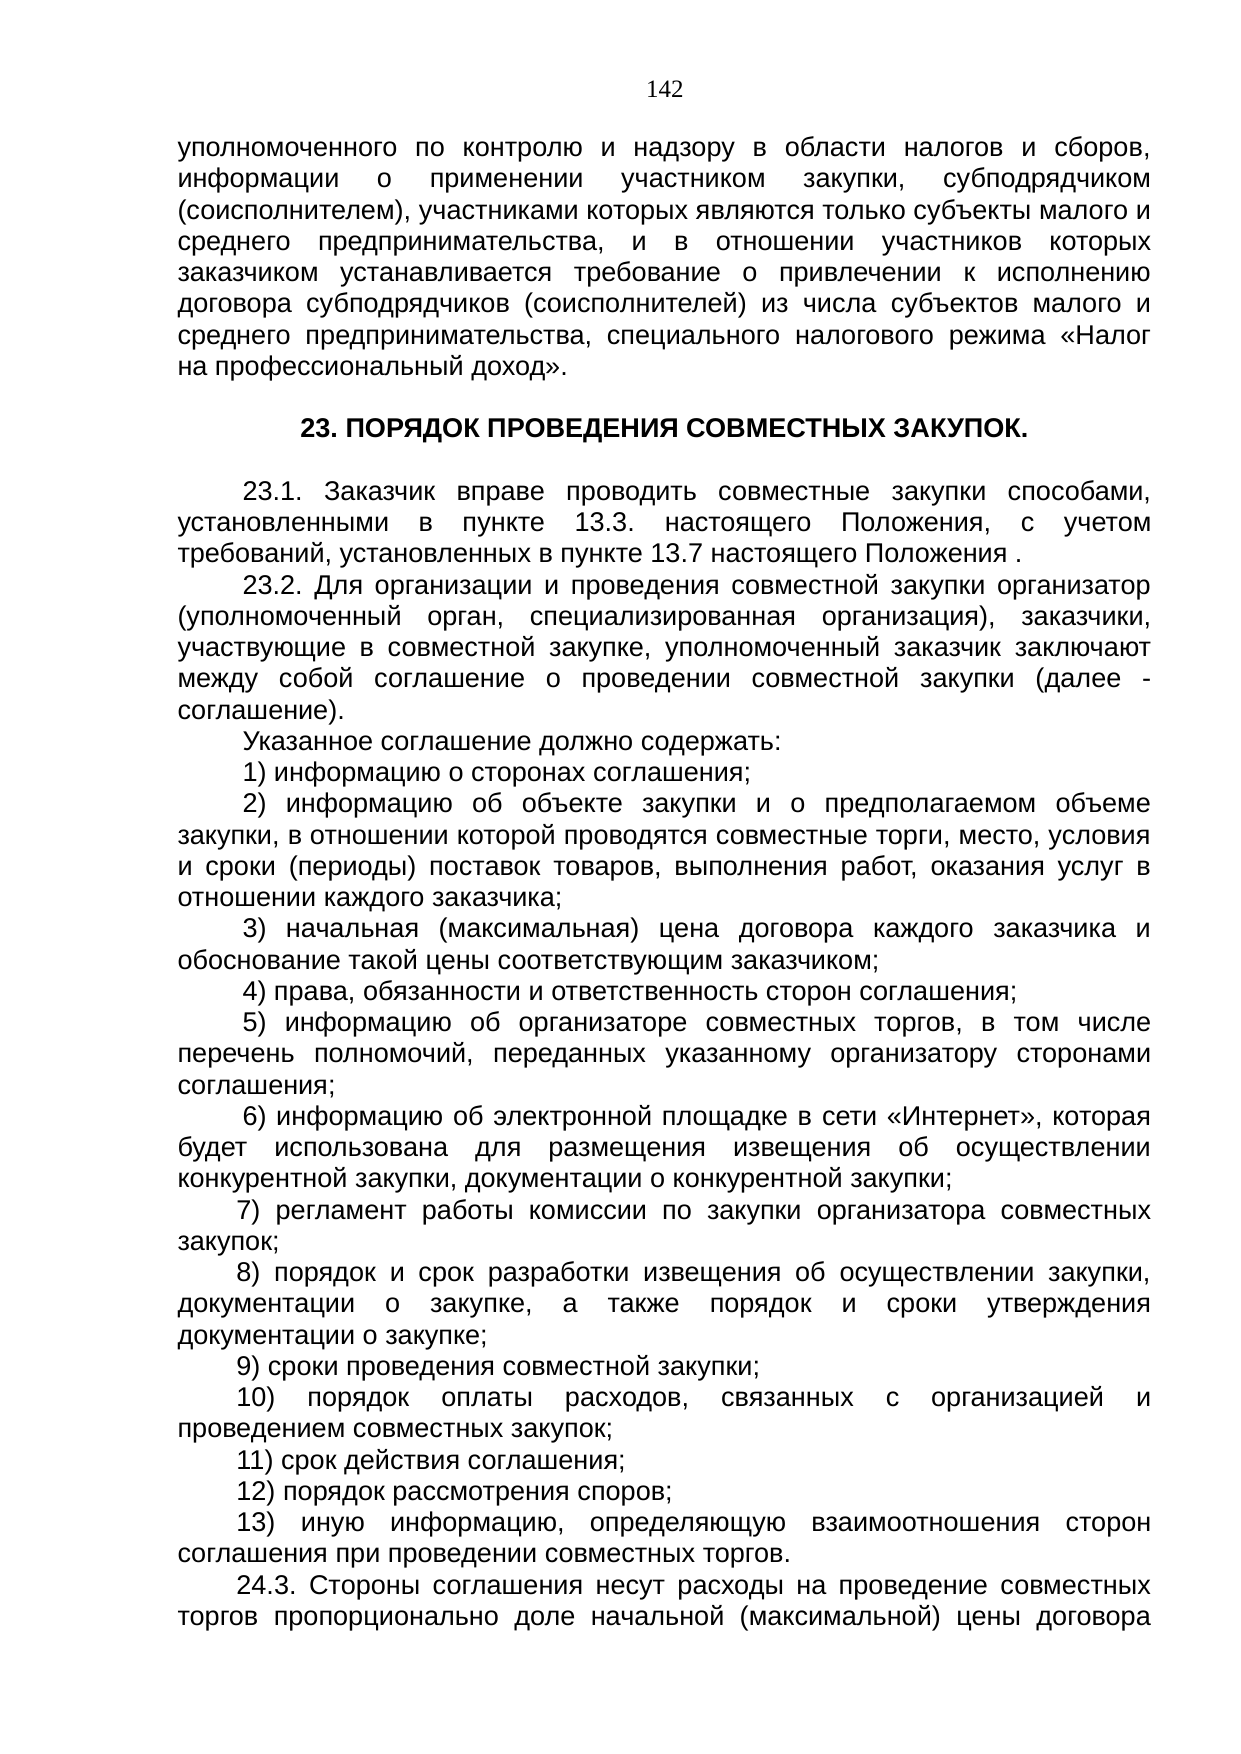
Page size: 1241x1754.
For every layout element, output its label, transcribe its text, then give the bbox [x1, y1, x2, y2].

text 24.3. Стороны соглашения несут расходы на проведение совместных торгов пропорционально доле начальной (максимальной) цены договора [177, 1569, 1152, 1631]
text 2) информацию об объекте закупки и о предполагаемом объеме закупки, в отношении которой проводятся совместные торги, место, условия и сроки (периоды) поставок товаров, выполнения работ, оказания услуг в отношении каждого заказчика; [177, 787, 1152, 912]
text 7) регламент работы комиссии по закупки организатора совместных закупок; [177, 1194, 1152, 1256]
text 12) порядок рассмотрения споров; [177, 1475, 1152, 1506]
text 23.2. Для организации и проведения совместной закупки организатор (уполномоченный орган, специализированная организация), заказчики, участвующие в совместной закупке, уполномоченный заказчик заключают между собой соглашение о проведении совместной закупки (далее - соглашение). [177, 569, 1152, 725]
text 1) информацию о сторонах соглашения; [177, 756, 1152, 787]
text 10) порядок оплаты расходов, связанных с организацией и проведением совместных закупок; [177, 1381, 1152, 1444]
text уполномоченного по контролю и надзору в области налогов и сборов, информации о применении участником закупки, субподрядчиком (соисполнителем), участниками которых являются только субъекты малого и среднего предпринимательства, и в отношении участников которых заказчиком устанавливается требование о привлечении к исполнению договора субподрядчиков (соисполнителей) из числа субъектов малого и среднего предпринимательства, специального налогового режима «Налог на профессиональный доход». [177, 131, 1152, 381]
text 11) срок действия соглашения; [177, 1444, 1152, 1475]
text 13) иную информацию, определяющую взаимоотношения сторон соглашения при проведении совместных торгов. [177, 1506, 1152, 1569]
text 4) права, обязанности и ответственность сторон соглашения; [177, 975, 1152, 1006]
text 8) порядок и срок разработки извещения об осуществлении закупки, документации о закупке, а также порядок и сроки утверждения документации о закупке; [177, 1256, 1152, 1350]
text 6) информацию об электронной площадке в сети «Интернет», которая будет использована для размещения извещения об осуществлении конкурентной закупки, документации о конкурентной закупки; [177, 1100, 1152, 1194]
text Указанное соглашение должно содержать: [177, 725, 1152, 756]
text 23. ПОРЯДОК ПРОВЕДЕНИЯ СОВМЕСТНЫХ ЗАКУПОК. [177, 412, 1152, 444]
text 3) начальная (максимальная) цена договора каждого заказчика и обоснование такой цены соответствующим заказчиком; [177, 912, 1152, 975]
text 9) сроки проведения совместной закупки; [177, 1350, 1152, 1381]
text 5) информацию об организаторе совместных торгов, в том числе перечень полномочий, переданных указанному организатору сторонами соглашения; [177, 1006, 1152, 1100]
text 23.1. Заказчик вправе проводить совместные закупки способами, установленными в пункте 13.3. настоящего Положения, с учетом требований, установленных в пункте 13.7 настоящего Положения . [177, 475, 1152, 569]
